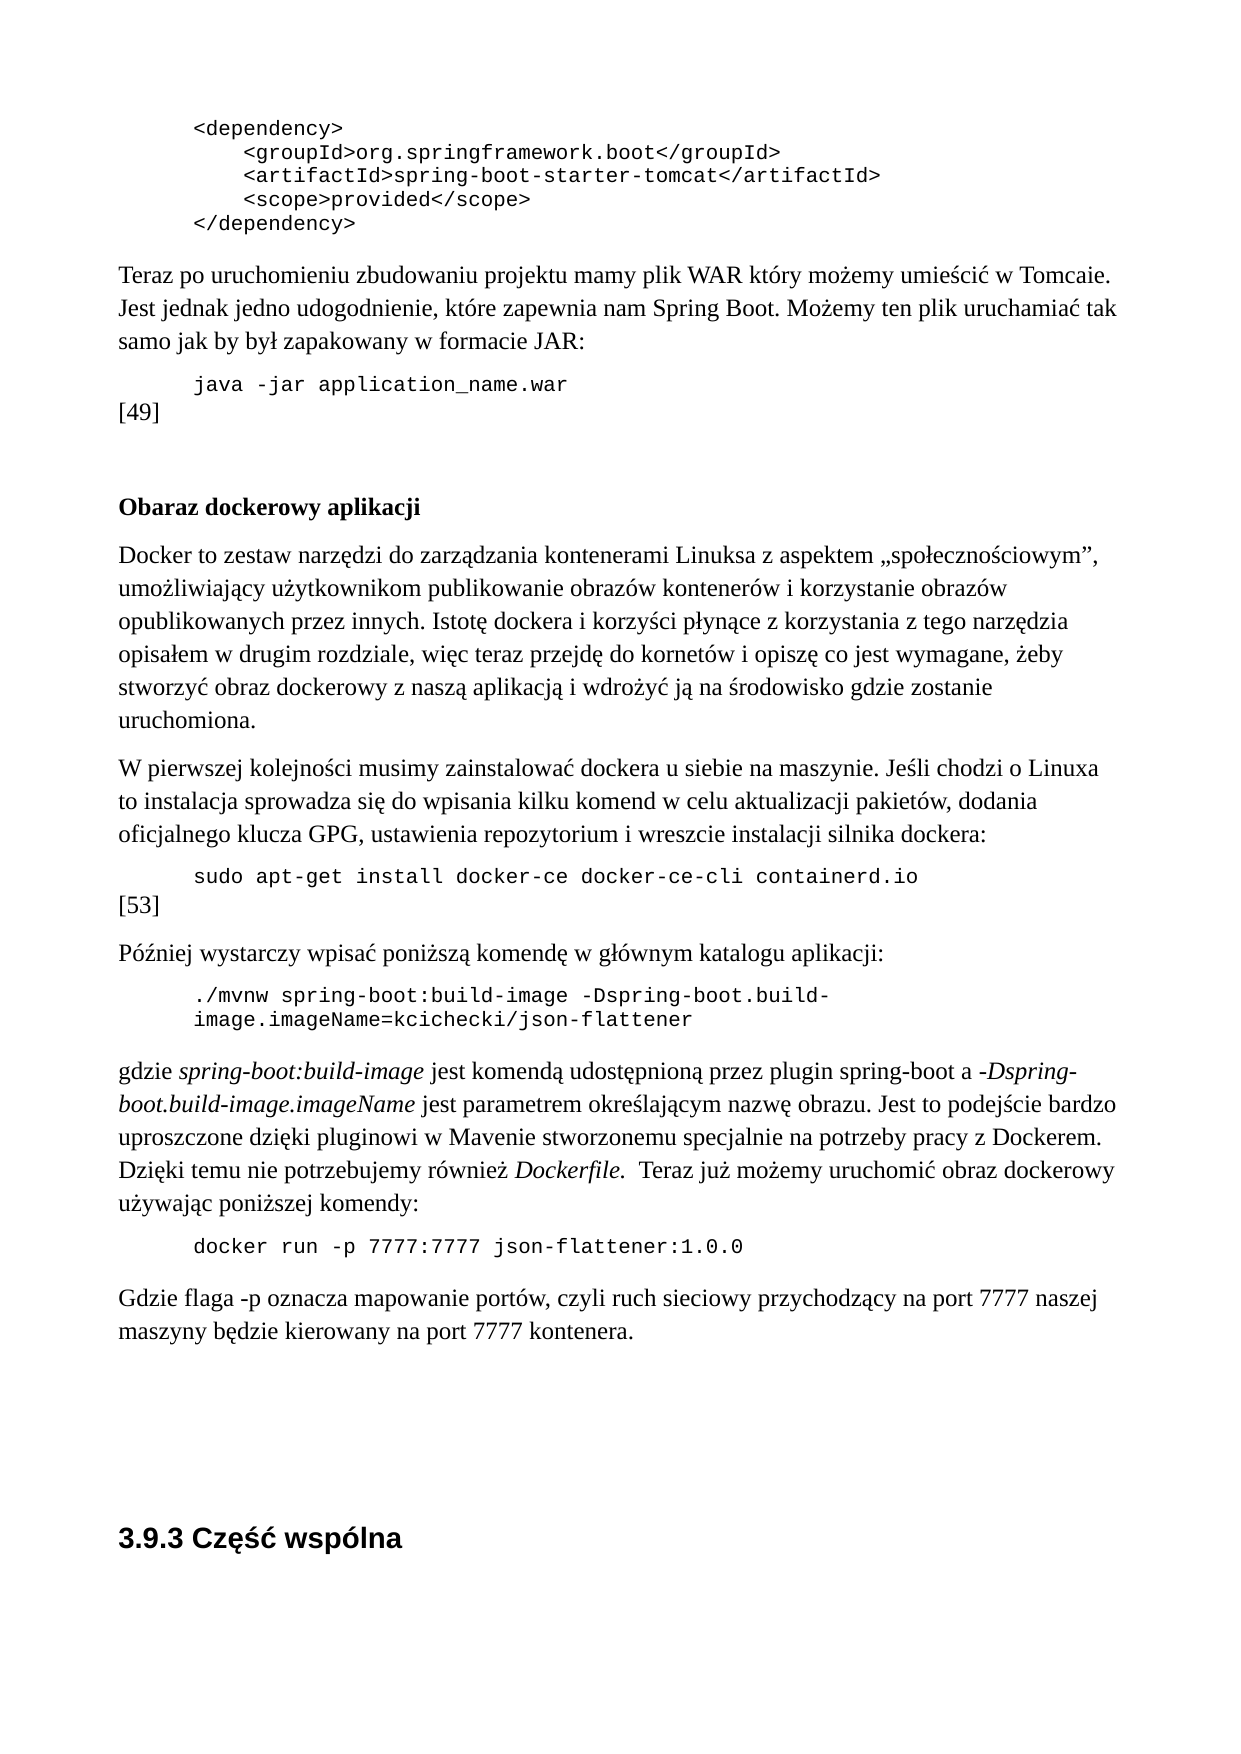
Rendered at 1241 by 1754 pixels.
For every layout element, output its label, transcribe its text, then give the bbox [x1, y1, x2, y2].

text sudo apt-get install docker-ce docker-ce-cli containerd.io [193, 866, 1122, 890]
text ./mvnw spring-boot:build-image -Dspring-boot.build-image.imageName=kcichecki/json-flattener [193, 985, 1122, 1033]
text Gdzie flaga -p oznacza mapowanie portów, czyli ruch sieciowy przychodzący na port 7777 naszej maszyny będzie kierowany na port 7777 kontenera. [118, 1283, 1122, 1345]
text gdzie spring-boot:build-image jest komendą udostępnioną przez plugin spring-boot a -Dspring-boot.build-image.imageName jest parametrem określającym nazwę obrazu. Jest to podejście bardzo uproszczone dzięki pluginowi w Mavenie stworzonemu specjalnie na potrzeby pracy z Dockerem. Dzięki temu nie potrzebujemy również Dockerfile. Teraz już możemy uruchomić obraz dockerowy używając poniższej komendy: [118, 1056, 1122, 1217]
text <artifactId>spring-boot-starter-tomcat</artifactId> [193, 165, 1122, 189]
text java -jar application_name.war [193, 374, 1122, 397]
text Później wystarczy wpisać poniższą komendę w głównym katalogu aplikacji: [118, 938, 1122, 966]
text <groupId>org.springframework.boot</groupId> [193, 142, 1122, 165]
text Docker to zestaw narzędzi do zarządzania kontenerami Linuksa z aspektem „społecznościowym”, umożliwiający użytkownikom publikowanie obrazów kontenerów i korzystanie obrazów opublikowanych przez innych. Istotę dockera i korzyści płynące z korzystania z tego narzędzia opisałem w drugim rozdziale, więc teraz przejdę do kornetów i opiszę co jest wymagane, żeby stworzyć obraz dockerowy z naszą aplikacją i wdrożyć ją na środowisko gdzie zostanie uruchomiona. [118, 540, 1122, 734]
text Teraz po uruchomieniu zbudowaniu projektu mamy plik WAR który możemy umieścić w Tomcaie. Jest jednak jedno udogodnienie, które zapewnia nam Spring Boot. Możemy ten plik uruchamiać tak samo jak by był zapakowany w formacie JAR: [118, 260, 1122, 355]
text <dependency> [193, 118, 1122, 142]
text Obaraz dockerowy aplikacji [118, 492, 1122, 521]
text <scope>provided</scope> [193, 189, 1122, 213]
text W pierwszej kolejności musimy zainstalować dockera u siebie na maszynie. Jeśli chodzi o Linuxa to instalacja sprowadza się do wpisania kilku komend w celu aktualizacji pakietów, dodania oficjalnego klucza GPG, ustawienia repozytorium i wreszcie instalacji silnika dockera: [118, 753, 1122, 848]
text [49] [118, 397, 1122, 426]
text </dependency> [193, 213, 1122, 236]
subtitle 3.9.3 Część wspólna [118, 1521, 1122, 1555]
text [53] [118, 890, 1122, 919]
text docker run -p 7777:7777 json-flattener:1.0.0 [193, 1236, 1122, 1259]
